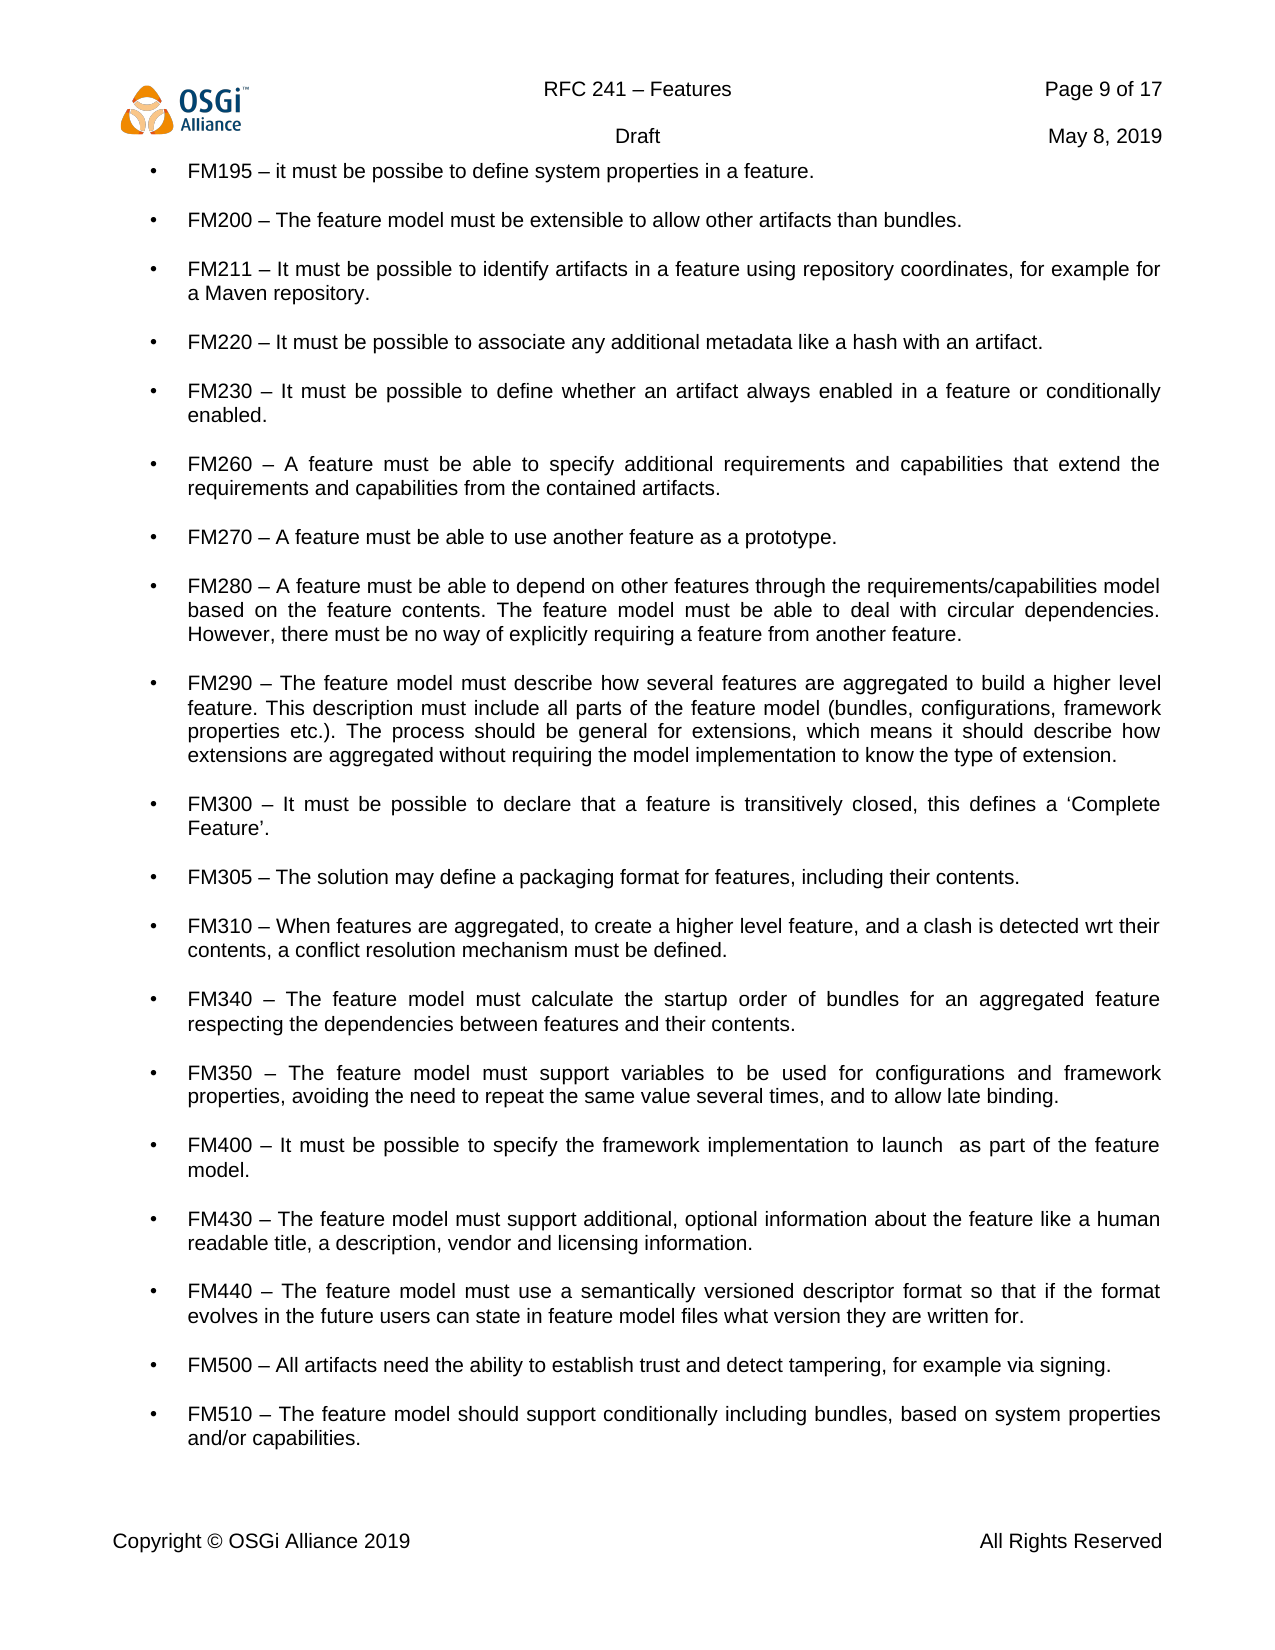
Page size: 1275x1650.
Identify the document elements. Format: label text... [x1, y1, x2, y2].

list FM195 – it must be possibe to define system properties in a feature. [150, 159, 1162, 183]
list FM290 – The feature model must describe how several features are aggregated to build a higher level feature. This description must include all parts of the feature model (bundles, configurations, framework properties etc.). The process should be general for extensions, which means it should describe how extensions are aggregated without requiring the model implementation to know the type of extension. [150, 671, 1162, 767]
picture [113, 78, 257, 142]
list FM400 – It must be possible to specify the framework implementation to launch as part of the feature model. [150, 1133, 1162, 1181]
list FM350 – The feature model must support variables to be used for configurations and framework properties, avoiding the need to repeat the same value several times, and to allow late binding. [150, 1060, 1162, 1108]
list FM305 – The solution may define a packaging format for features, including their contents. [150, 865, 1162, 889]
list FM230 – It must be possible to define whether an artifact always enabled in a feature or conditionally enabled. [150, 379, 1162, 427]
list FM430 – The feature model must support additional, optional information about the feature like a human readable title, a description, vendor and licensing information. [150, 1206, 1162, 1254]
list FM260 – A feature must be able to specify additional requirements and capabilities that extend the requirements and capabilities from the contained artifacts. [150, 452, 1162, 500]
list FM200 – The feature model must be extensible to allow other artifacts than bundles. [150, 208, 1162, 232]
list FM500 – All artifacts need the ability to establish trust and detect tampering, for example via signing. [150, 1352, 1162, 1376]
list FM340 – The feature model must calculate the startup order of bundles for an aggregated feature respecting the dependencies between features and their contents. [150, 987, 1162, 1035]
list FM270 – A feature must be able to use another feature as a prototype. [150, 525, 1162, 549]
list FM211 – It must be possible to identify artifacts in a feature using repository coordinates, for example for a Maven repository. [150, 257, 1162, 305]
list FM300 – It must be possible to declare that a feature is transitively closed, this defines a ‘Complete Feature’. [150, 792, 1162, 840]
list FM510 – The feature model should support conditionally including bundles, based on system properties and/or capabilities. [150, 1401, 1162, 1449]
list FM440 – The feature model must use a semantically versioned descriptor format so that if the format evolves in the future users can state in feature model files what version they are written for. [150, 1279, 1162, 1327]
list FM220 – It must be possible to associate any additional metadata like a hash with an artifact. [150, 330, 1162, 354]
list FM280 – A feature must be able to depend on other features through the requirements/capabilities model based on the feature contents. The feature model must be able to deal with circular dependencies. However, there must be no way of explicitly requiring a feature from another feature. [150, 574, 1162, 646]
list FM310 – When features are aggregated, to create a higher level feature, and a clash is detected wrt their contents, a conflict resolution mechanism must be defined. [150, 914, 1162, 962]
